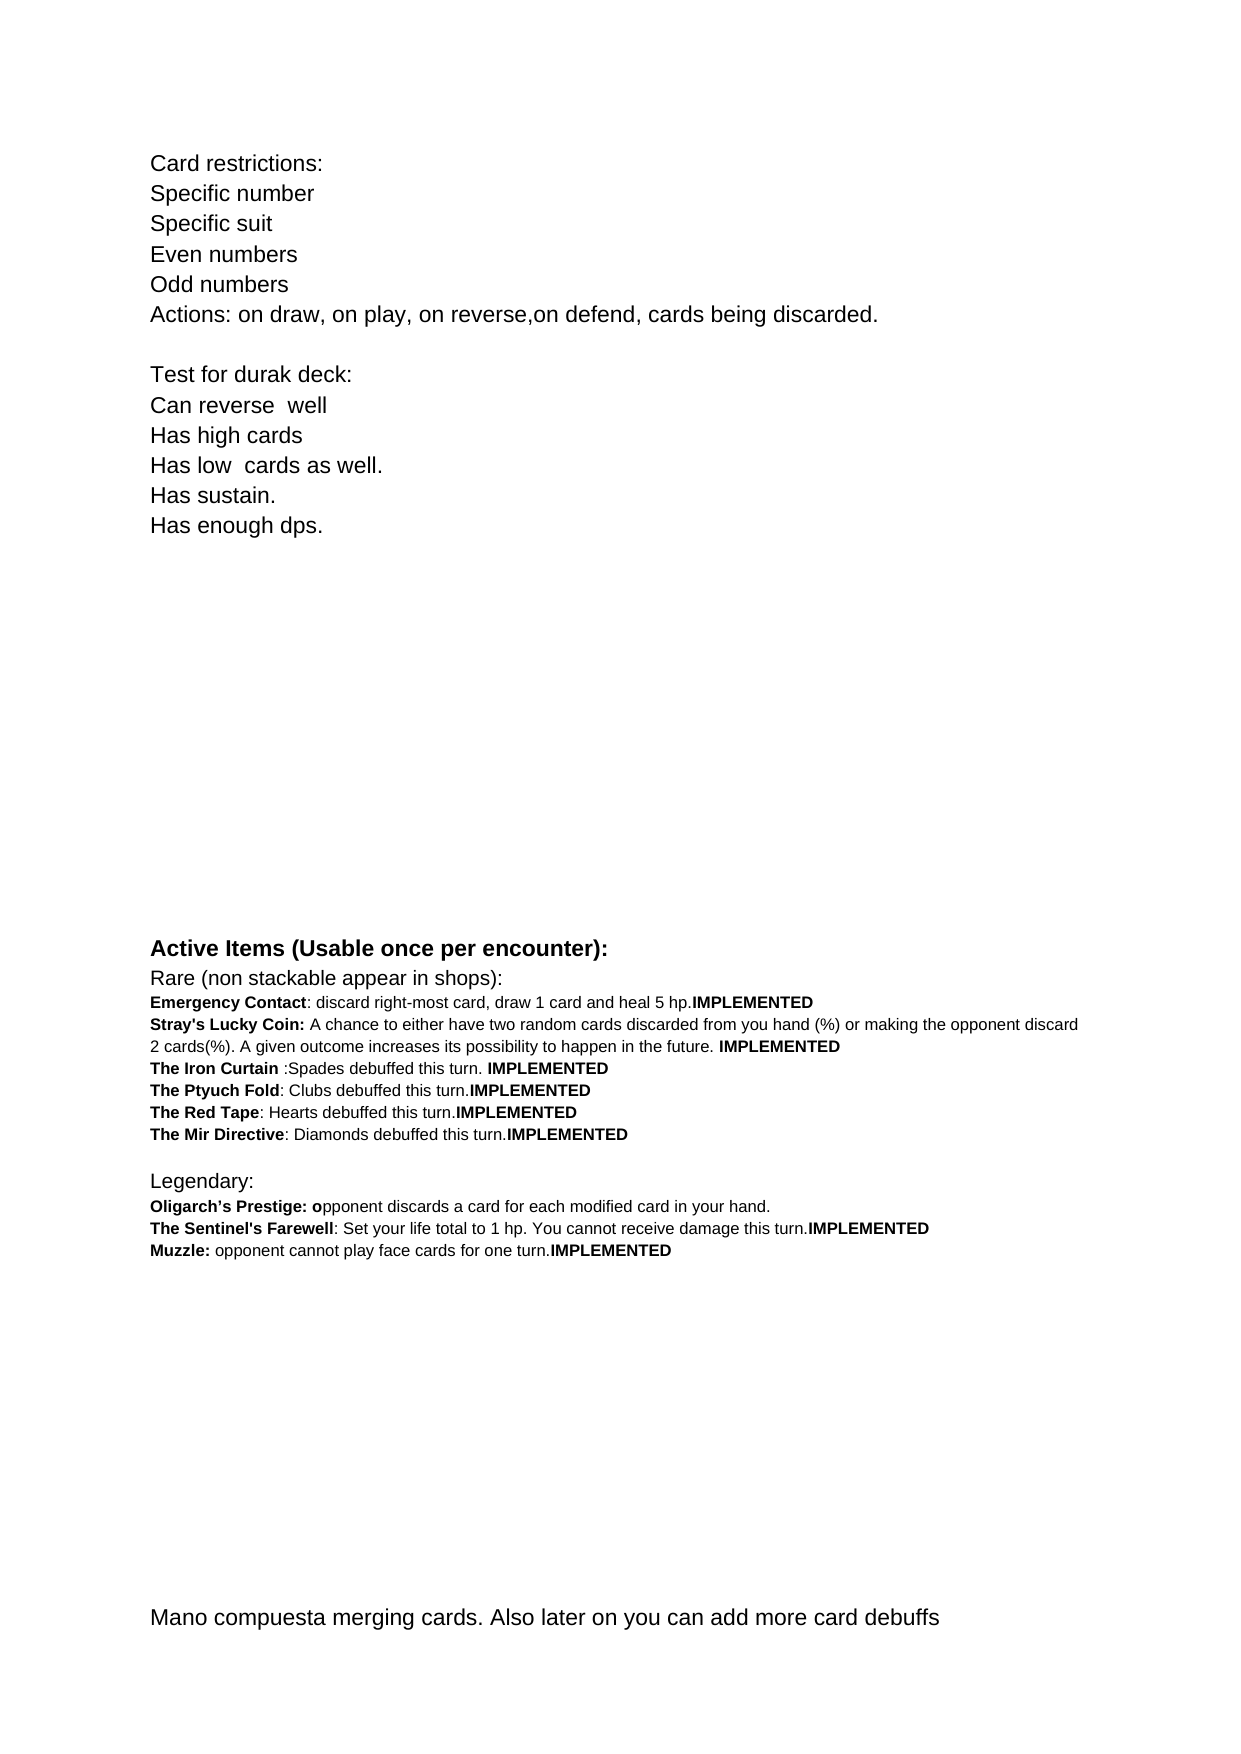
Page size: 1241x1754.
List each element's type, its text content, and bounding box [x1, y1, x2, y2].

text Legendary: [150, 1169, 1090, 1193]
text Specific suit [150, 210, 1090, 237]
text Odd numbers Actions: on draw, on play, on reverse,on defend, cards being discarded. [150, 271, 1090, 327]
text Active Items (Usable once per encounter): [150, 935, 1090, 962]
text Rare (non stackable appear in shops): [150, 966, 1090, 989]
text The Red Tape: Hearts debuffed this turn.IMPLEMENTED [150, 1103, 1090, 1122]
text Has enough dps. [150, 512, 1090, 539]
text Specific number [150, 180, 1090, 207]
text Test for durak deck: [150, 361, 1090, 388]
text Card restrictions: [150, 150, 1090, 176]
text Has low cards as well. [150, 452, 1090, 478]
text The Iron Curtain :Spades debuffed this turn. IMPLEMENTED [150, 1059, 1090, 1078]
text Oligarch’s Prestige: opponent discards a card for each modified card in your hand. [150, 1196, 1090, 1216]
text Can reverse well [150, 392, 1090, 418]
text Stray's Lucky Coin: A chance to either have two random cards discarded from you hand (%) or making the opponent discard 2 cards(%). A given outcome increases its possibility to happen in the future. IMPLEMENTED [150, 1015, 1090, 1056]
text Has high cards [150, 422, 1090, 448]
text The Sentinel's Farewell: Set your life total to 1 hp. You cannot receive damage this turn.IMPLEMENTED [150, 1218, 1090, 1238]
text The Mir Directive: Diamonds debuffed this turn.IMPLEMENTED [150, 1125, 1090, 1144]
text Has sustain. [150, 482, 1090, 509]
text Even numbers [150, 241, 1090, 267]
text Emergency Contact: discard right-most card, draw 1 card and heal 5 hp.IMPLEMENTED [150, 993, 1090, 1012]
text Muzzle: opponent cannot play face cards for one turn.IMPLEMENTED [150, 1240, 1090, 1259]
text The Ptyuch Fold: Clubs debuffed this turn.IMPLEMENTED [150, 1081, 1090, 1100]
